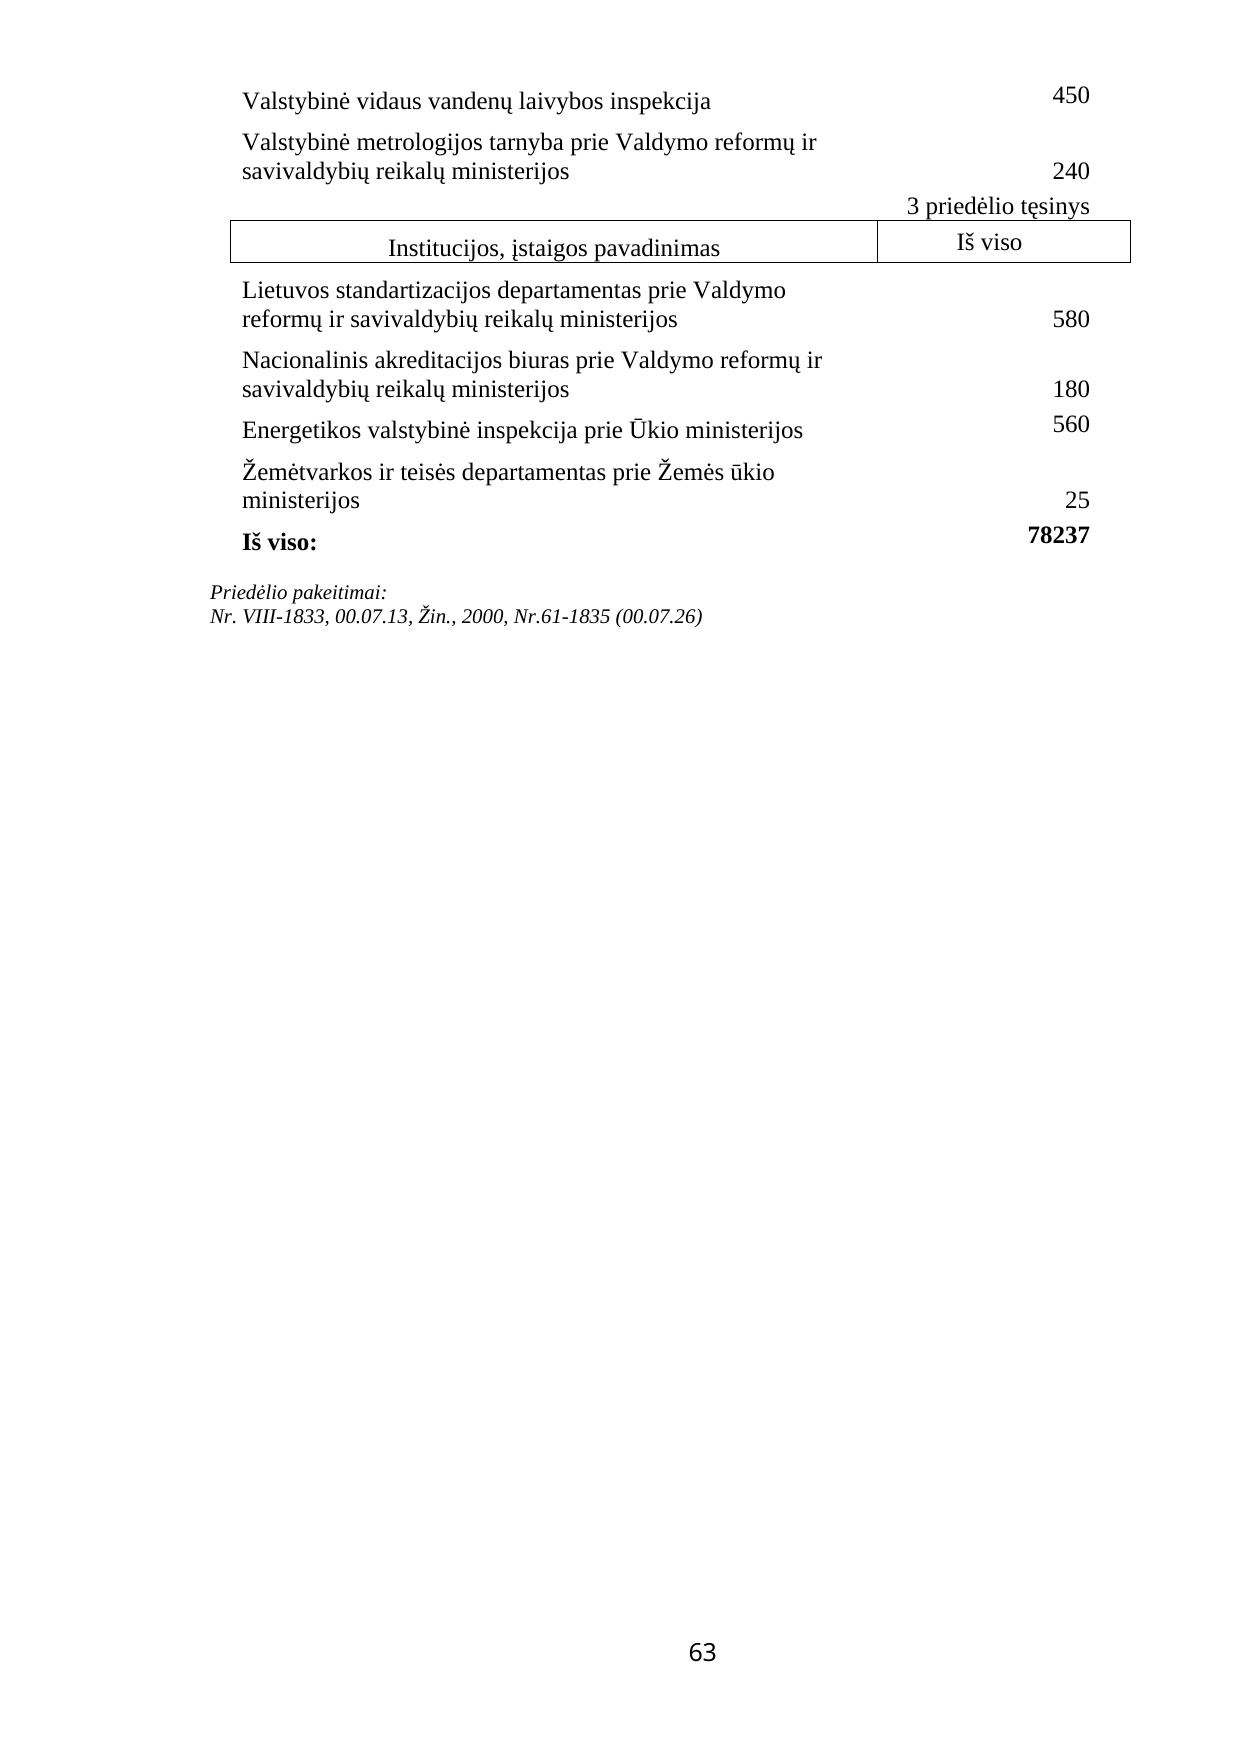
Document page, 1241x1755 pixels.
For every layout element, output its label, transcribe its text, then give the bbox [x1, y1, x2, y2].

table_cell Iš viso: [231, 514, 877, 556]
table_cell 580 [878, 263, 1131, 333]
table_cell Žemėtvarkos ir teisės departamentas prie Žemės ūkio ministerijos [231, 444, 877, 514]
text Priedėlio pakeitimai: [210, 580, 1120, 604]
table_cell 25 [878, 444, 1131, 514]
table_cell Lietuvos standartizacijos departamentas prie Valdymo reformų ir savivaldybių reikalų ministerijos [231, 263, 877, 333]
table_cell 560 [878, 403, 1131, 444]
table_cell Energetikos valstybinė inspekcija prie Ūkio ministerijos [231, 403, 877, 444]
table_cell 78237 [878, 514, 1131, 556]
table_cell 450 [878, 74, 1131, 115]
table_cell Nacionalinis akreditacijos biuras prie Valdymo reformų ir savivaldybių reikalų ministerijos [231, 333, 877, 403]
table_cell Valstybinė metrologijos tarnyba prie Valdymo reformų ir savivaldybių reikalų ministerijos [231, 115, 877, 185]
table_cell 180 [878, 333, 1131, 403]
table_cell Iš viso [878, 221, 1130, 262]
table_cell 240 [878, 115, 1131, 185]
text Nr. VIII-1833, 00.07.13, Žin., 2000, Nr.61-1835 (00.07.26) [210, 604, 1120, 628]
table_cell Institucijos, įstaigos pavadinimas [231, 221, 877, 262]
table_cell 3 priedėlio tęsinys [231, 185, 1131, 220]
table_cell Valstybinė vidaus vandenų laivybos inspekcija [231, 74, 877, 115]
